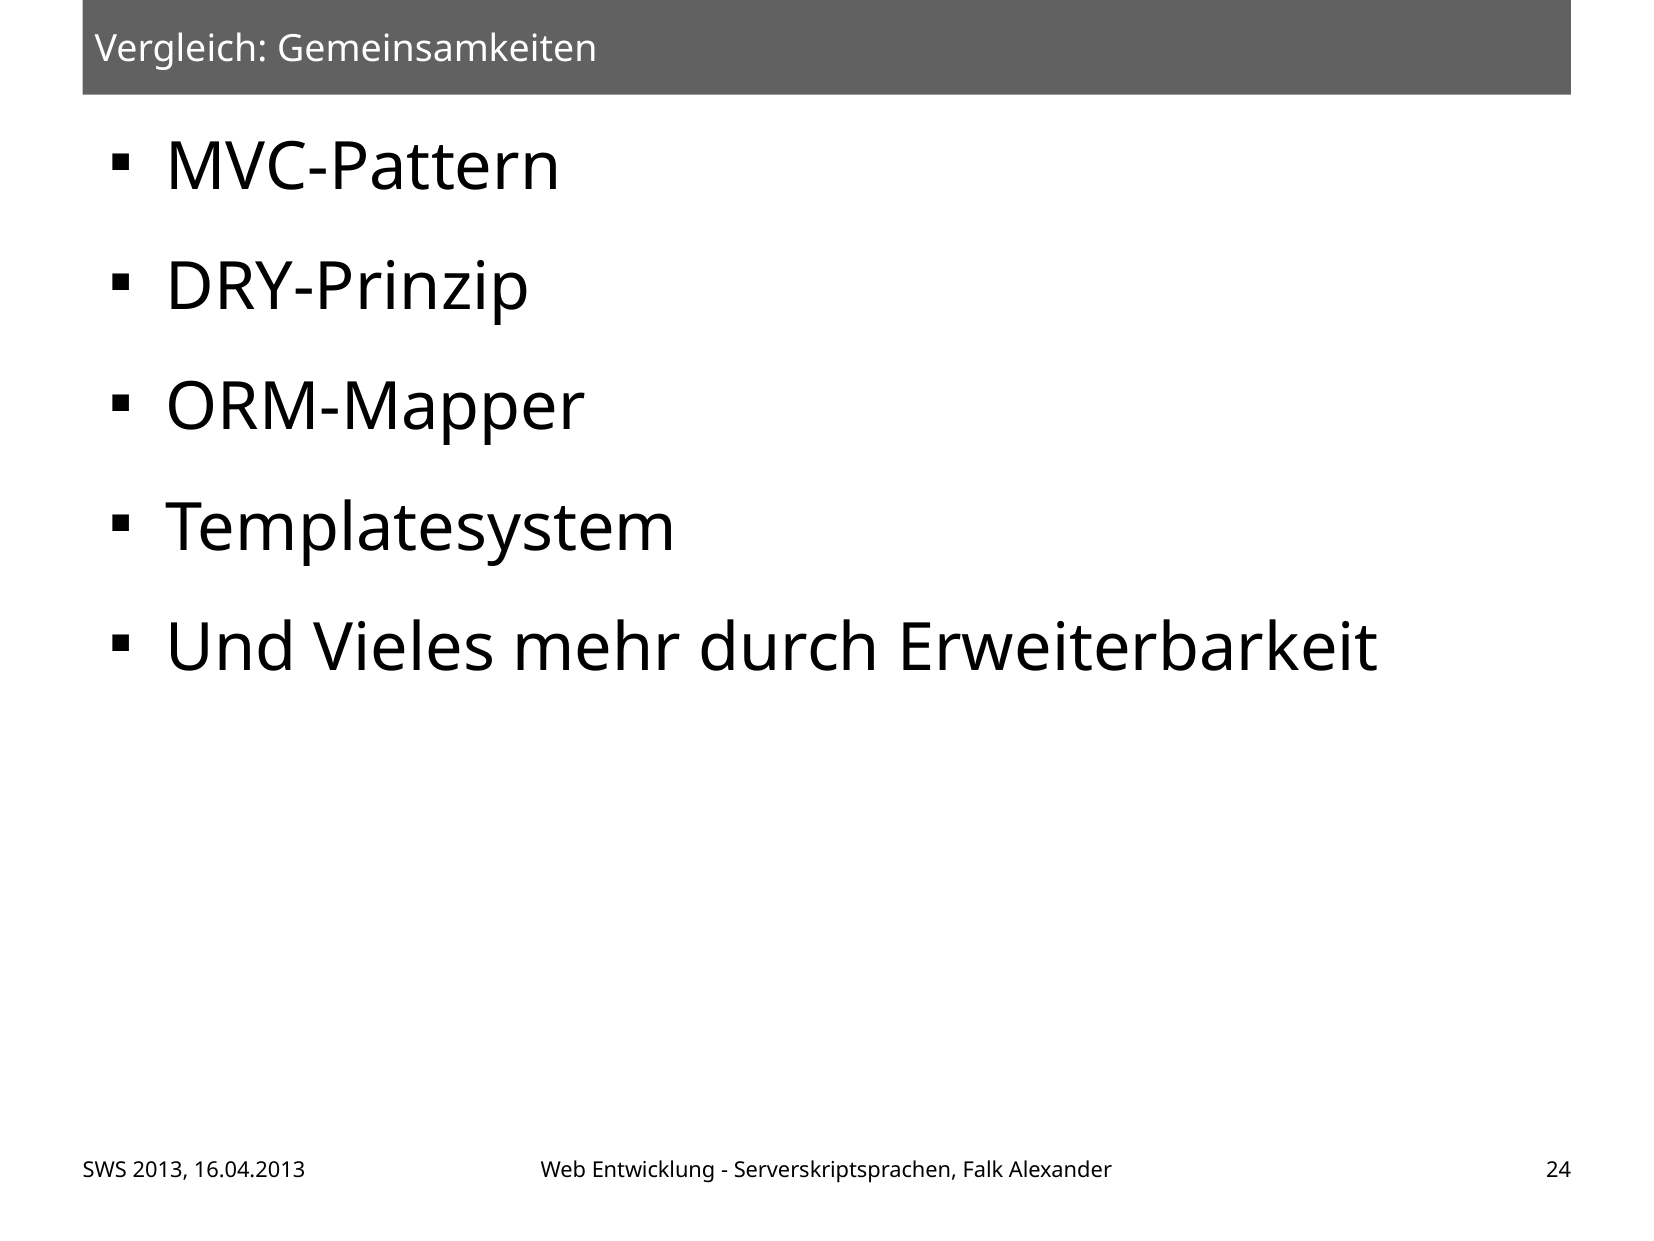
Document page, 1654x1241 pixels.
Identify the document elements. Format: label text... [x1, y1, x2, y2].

list MVC-Pattern DRY-Prinzip ORM-Mapper Templatesystem Und Vieles mehr durch Erweiterbarkeit [82, 106, 1571, 826]
title Vergleich: Gemeinsamkeiten [82, 0, 1571, 95]
